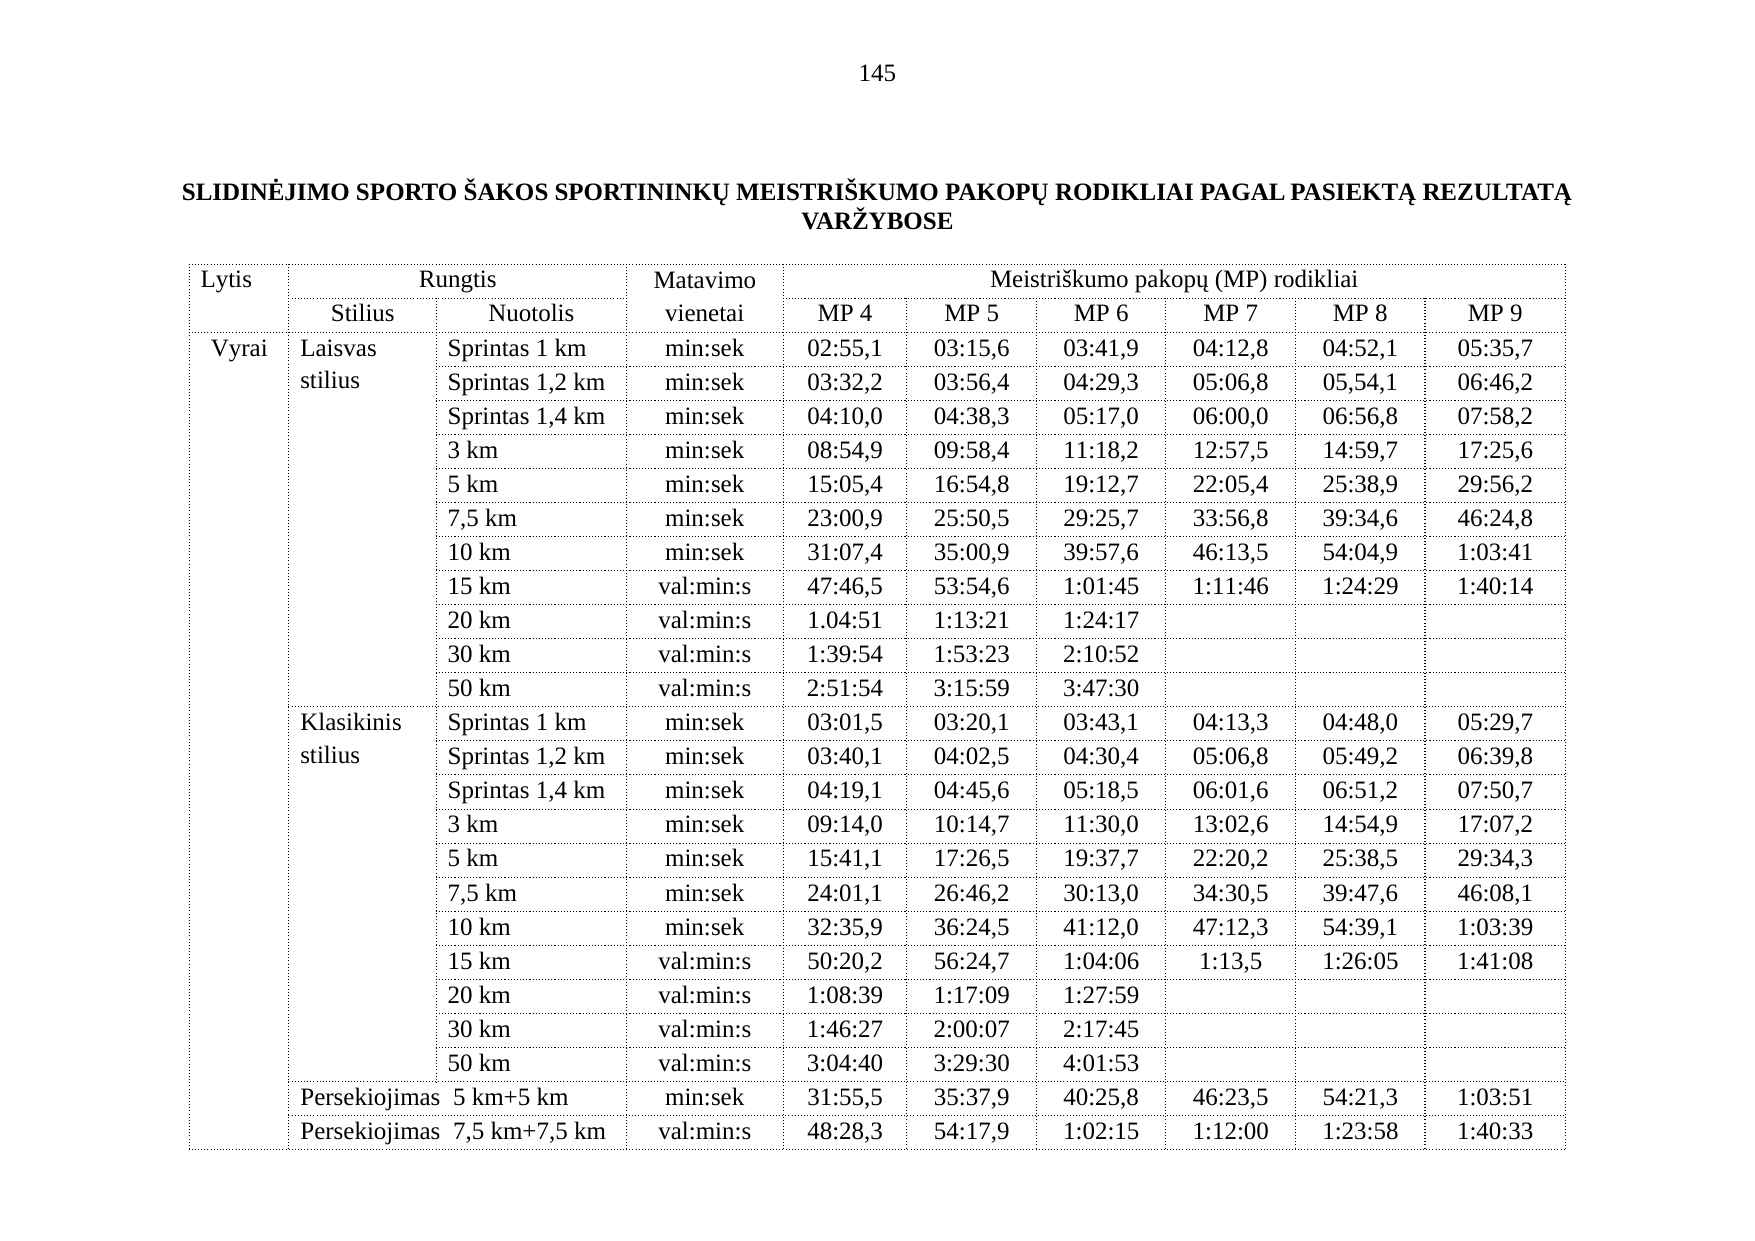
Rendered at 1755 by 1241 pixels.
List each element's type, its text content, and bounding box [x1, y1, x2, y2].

table_cell 35:00,9 [907, 536, 1036, 570]
table_cell 1:12:00 [1166, 1115, 1295, 1149]
table_cell 1:40:33 [1425, 1115, 1565, 1149]
table_cell Sprintas 1 km [436, 332, 626, 366]
table_cell [1425, 979, 1565, 1013]
table_cell MP 7 [1166, 298, 1295, 332]
table_cell 53:54,6 [907, 570, 1036, 604]
table_cell min:sek [626, 332, 783, 366]
table_cell [1295, 638, 1425, 672]
table_cell [1166, 1013, 1295, 1047]
table_cell Sprintas 1 km [436, 706, 626, 740]
table_cell 25:38,9 [1295, 468, 1425, 502]
table_cell 20 km [436, 979, 626, 1013]
table_cell [1425, 638, 1565, 672]
table_cell 54:39,1 [1295, 911, 1425, 945]
table_cell 46:23,5 [1166, 1081, 1295, 1115]
table_cell 20 km [436, 604, 626, 638]
table_cell [1166, 979, 1295, 1013]
table_cell 02:55,1 [783, 332, 907, 366]
text VARŽYBOSE [118, 206, 1636, 235]
table_cell Laisvas stilius [289, 332, 436, 706]
table_cell Nuotolis [436, 298, 626, 332]
table_cell 15 km [436, 570, 626, 604]
table_cell 10 km [436, 911, 626, 945]
table_cell 14:59,7 [1295, 434, 1425, 468]
table_cell 14:54,9 [1295, 809, 1425, 842]
table_cell 05:17,0 [1036, 400, 1166, 434]
table_cell 08:54,9 [783, 434, 907, 468]
table_cell 32:35,9 [783, 911, 907, 945]
table_cell 2:51:54 [783, 672, 907, 706]
table_cell 29:56,2 [1425, 468, 1565, 502]
table_cell 47:46,5 [783, 570, 907, 604]
table_cell [1425, 672, 1565, 706]
table_cell 11:18,2 [1036, 434, 1166, 468]
table_header Matavimo vienetai [626, 264, 783, 332]
table_cell MP 6 [1036, 298, 1166, 332]
table_cell Sprintas 1,4 km [436, 774, 626, 808]
table_cell 19:37,7 [1036, 843, 1166, 877]
table_cell 03:41,9 [1036, 332, 1166, 366]
table_cell 1.04:51 [783, 604, 907, 638]
table_cell 23:00,9 [783, 502, 907, 536]
table_cell 1:03:51 [1425, 1081, 1565, 1115]
table_cell Stilius [289, 298, 436, 332]
table_cell [1166, 604, 1295, 638]
table_cell Klasikinis stilius [289, 706, 436, 1081]
table_cell 3 km [436, 434, 626, 468]
table_cell 15 km [436, 945, 626, 979]
table_cell 1:53:23 [907, 638, 1036, 672]
table_cell 2:17:45 [1036, 1013, 1166, 1047]
table_cell 09:58,4 [907, 434, 1036, 468]
table_cell 30 km [436, 1013, 626, 1047]
table_cell 04:52,1 [1295, 332, 1425, 366]
table_cell 05:18,5 [1036, 774, 1166, 808]
table_cell Sprintas 1,2 km [436, 740, 626, 774]
table_cell val:min:s [626, 672, 783, 706]
table_cell 1:08:39 [783, 979, 907, 1013]
table_cell 1:13:21 [907, 604, 1036, 638]
table_cell 04:48,0 [1295, 706, 1425, 740]
table_cell 41:12,0 [1036, 911, 1166, 945]
table_cell 15:41,1 [783, 843, 907, 877]
table_cell [1295, 672, 1425, 706]
table_cell 07:58,2 [1425, 400, 1565, 434]
table_cell 1:40:14 [1425, 570, 1565, 604]
table_cell 3:04:40 [783, 1047, 907, 1081]
table_cell 39:57,6 [1036, 536, 1166, 570]
table_cell 03:43,1 [1036, 706, 1166, 740]
table_header Lytis [189, 264, 289, 332]
table_cell 04:38,3 [907, 400, 1036, 434]
table_cell 10:14,7 [907, 809, 1036, 842]
table_cell 2:10:52 [1036, 638, 1166, 672]
table_cell 24:01,1 [783, 877, 907, 911]
table_cell [1295, 979, 1425, 1013]
table_cell 1:01:45 [1036, 570, 1166, 604]
table_cell MP 4 [783, 298, 907, 332]
table_cell 1:27:59 [1036, 979, 1166, 1013]
table_cell Vyrai [189, 332, 289, 1149]
table_cell 04:12,8 [1166, 332, 1295, 366]
table_cell 06:39,8 [1425, 740, 1565, 774]
table_cell [1166, 672, 1295, 706]
table_cell 26:46,2 [907, 877, 1036, 911]
table_cell MP 8 [1295, 298, 1425, 332]
table_cell 05:29,7 [1425, 706, 1565, 740]
table_cell 36:24,5 [907, 911, 1036, 945]
table_cell 33:56,8 [1166, 502, 1295, 536]
table_cell 1:26:05 [1295, 945, 1425, 979]
table_cell 1:39:54 [783, 638, 907, 672]
table_cell min:sek [626, 502, 783, 536]
table_cell 56:24,7 [907, 945, 1036, 979]
table_cell 1:24:29 [1295, 570, 1425, 604]
table_cell 39:34,6 [1295, 502, 1425, 536]
table_cell val:min:s [626, 945, 783, 979]
table_cell 4:01:53 [1036, 1047, 1166, 1081]
table_cell 1:03:41 [1425, 536, 1565, 570]
table_cell 03:32,2 [783, 366, 907, 400]
table_cell 1:02:15 [1036, 1115, 1166, 1149]
table_cell min:sek [626, 740, 783, 774]
table_cell 30:13,0 [1036, 877, 1166, 911]
table_cell 54:21,3 [1295, 1081, 1425, 1115]
table_cell 07:50,7 [1425, 774, 1565, 808]
table_cell 04:45,6 [907, 774, 1036, 808]
table_cell Sprintas 1,4 km [436, 400, 626, 434]
table_cell 13:02,6 [1166, 809, 1295, 842]
table_cell min:sek [626, 809, 783, 842]
table_cell val:min:s [626, 979, 783, 1013]
table_cell 1:41:08 [1425, 945, 1565, 979]
table_cell Persekiojimas 7,5 km+7,5 km [289, 1115, 626, 1149]
table_cell 7,5 km [436, 877, 626, 911]
table_cell 06:56,8 [1295, 400, 1425, 434]
table_cell 31:55,5 [783, 1081, 907, 1115]
table_cell 3:47:30 [1036, 672, 1166, 706]
table_cell 06:51,2 [1295, 774, 1425, 808]
table_cell min:sek [626, 877, 783, 911]
table_cell 04:02,5 [907, 740, 1036, 774]
table_cell 1:04:06 [1036, 945, 1166, 979]
table_cell 7,5 km [436, 502, 626, 536]
table_cell 04:30,4 [1036, 740, 1166, 774]
table_cell 10 km [436, 536, 626, 570]
table_cell 1:23:58 [1295, 1115, 1425, 1149]
table_cell [1295, 1047, 1425, 1081]
table_cell 48:28,3 [783, 1115, 907, 1149]
table_cell 25:50,5 [907, 502, 1036, 536]
table_cell [1295, 1013, 1425, 1047]
table_cell [1425, 1013, 1565, 1047]
table_cell min:sek [626, 774, 783, 808]
table_cell 1:17:09 [907, 979, 1036, 1013]
table_cell 1:13,5 [1166, 945, 1295, 979]
table_cell min:sek [626, 1081, 783, 1115]
table_cell val:min:s [626, 638, 783, 672]
table_cell 30 km [436, 638, 626, 672]
table_cell 35:37,9 [907, 1081, 1036, 1115]
table_cell Persekiojimas 5 km+5 km [289, 1081, 626, 1115]
table_cell 05:35,7 [1425, 332, 1565, 366]
table_cell 5 km [436, 468, 626, 502]
table_cell 50 km [436, 672, 626, 706]
table_cell val:min:s [626, 604, 783, 638]
table_cell 04:10,0 [783, 400, 907, 434]
table_cell 06:01,6 [1166, 774, 1295, 808]
text slidinĖJIMO SPORTO ŠAKOS SPORTININKŲ MEISTRIŠKUMO pakopų RODIKLIAI PAGAL PASIEKTĄ REZULTATĄ [118, 177, 1636, 206]
table_cell 3:15:59 [907, 672, 1036, 706]
table_cell 47:12,3 [1166, 911, 1295, 945]
table_cell min:sek [626, 366, 783, 400]
table_cell 05,54,1 [1295, 366, 1425, 400]
table_cell 12:57,5 [1166, 434, 1295, 468]
table_cell 34:30,5 [1166, 877, 1295, 911]
table_cell [1166, 1047, 1295, 1081]
table_cell min:sek [626, 434, 783, 468]
table_cell 1:11:46 [1166, 570, 1295, 604]
table_cell 2:00:07 [907, 1013, 1036, 1047]
table_cell 46:08,1 [1425, 877, 1565, 911]
table_cell 29:34,3 [1425, 843, 1565, 877]
table_cell 39:47,6 [1295, 877, 1425, 911]
table_cell 05:06,8 [1166, 740, 1295, 774]
table_cell [1166, 638, 1295, 672]
table_cell 1:46:27 [783, 1013, 907, 1047]
table_cell 22:20,2 [1166, 843, 1295, 877]
table_cell 40:25,8 [1036, 1081, 1166, 1115]
table_cell 15:05,4 [783, 468, 907, 502]
table_cell min:sek [626, 706, 783, 740]
table_cell min:sek [626, 911, 783, 945]
table_cell MP 5 [907, 298, 1036, 332]
table_cell min:sek [626, 468, 783, 502]
table_cell val:min:s [626, 1013, 783, 1047]
table_cell val:min:s [626, 1047, 783, 1081]
table_cell 3 km [436, 809, 626, 842]
table_cell 04:13,3 [1166, 706, 1295, 740]
table_cell 19:12,7 [1036, 468, 1166, 502]
table_cell MP 9 [1425, 298, 1565, 332]
table_cell 17:25,6 [1425, 434, 1565, 468]
table_cell 29:25,7 [1036, 502, 1166, 536]
table_cell 05:06,8 [1166, 366, 1295, 400]
table_cell 03:20,1 [907, 706, 1036, 740]
table_cell 17:07,2 [1425, 809, 1565, 842]
table_cell min:sek [626, 536, 783, 570]
table_cell 03:15,6 [907, 332, 1036, 366]
table_cell 04:19,1 [783, 774, 907, 808]
table_cell val:min:s [626, 570, 783, 604]
table_cell [1425, 1047, 1565, 1081]
table_cell 17:26,5 [907, 843, 1036, 877]
table_cell 54:17,9 [907, 1115, 1036, 1149]
table_cell min:sek [626, 400, 783, 434]
table_cell 05:49,2 [1295, 740, 1425, 774]
table_header Meistriškumo pakopų (MP) rodikliai [783, 264, 1565, 297]
table_cell val:min:s [626, 1115, 783, 1149]
table_cell 50:20,2 [783, 945, 907, 979]
table_cell 1:24:17 [1036, 604, 1166, 638]
table_cell 03:56,4 [907, 366, 1036, 400]
table_cell 5 km [436, 843, 626, 877]
table_header Rungtis [289, 264, 626, 297]
table_cell min:sek [626, 843, 783, 877]
table_cell 03:01,5 [783, 706, 907, 740]
table_cell 09:14,0 [783, 809, 907, 842]
table_cell Sprintas 1,2 km [436, 366, 626, 400]
table_cell 04:29,3 [1036, 366, 1166, 400]
table_cell 54:04,9 [1295, 536, 1425, 570]
table_cell 31:07,4 [783, 536, 907, 570]
table_cell 03:40,1 [783, 740, 907, 774]
table_cell 16:54,8 [907, 468, 1036, 502]
table_cell 06:00,0 [1166, 400, 1295, 434]
table_cell 50 km [436, 1047, 626, 1081]
table_cell [1425, 604, 1565, 638]
table_cell 1:03:39 [1425, 911, 1565, 945]
table_cell 3:29:30 [907, 1047, 1036, 1081]
table_cell 25:38,5 [1295, 843, 1425, 877]
table_cell 46:24,8 [1425, 502, 1565, 536]
table_cell [1295, 604, 1425, 638]
table_cell 11:30,0 [1036, 809, 1166, 842]
table_cell 22:05,4 [1166, 468, 1295, 502]
table_cell 06:46,2 [1425, 366, 1565, 400]
table_cell 46:13,5 [1166, 536, 1295, 570]
